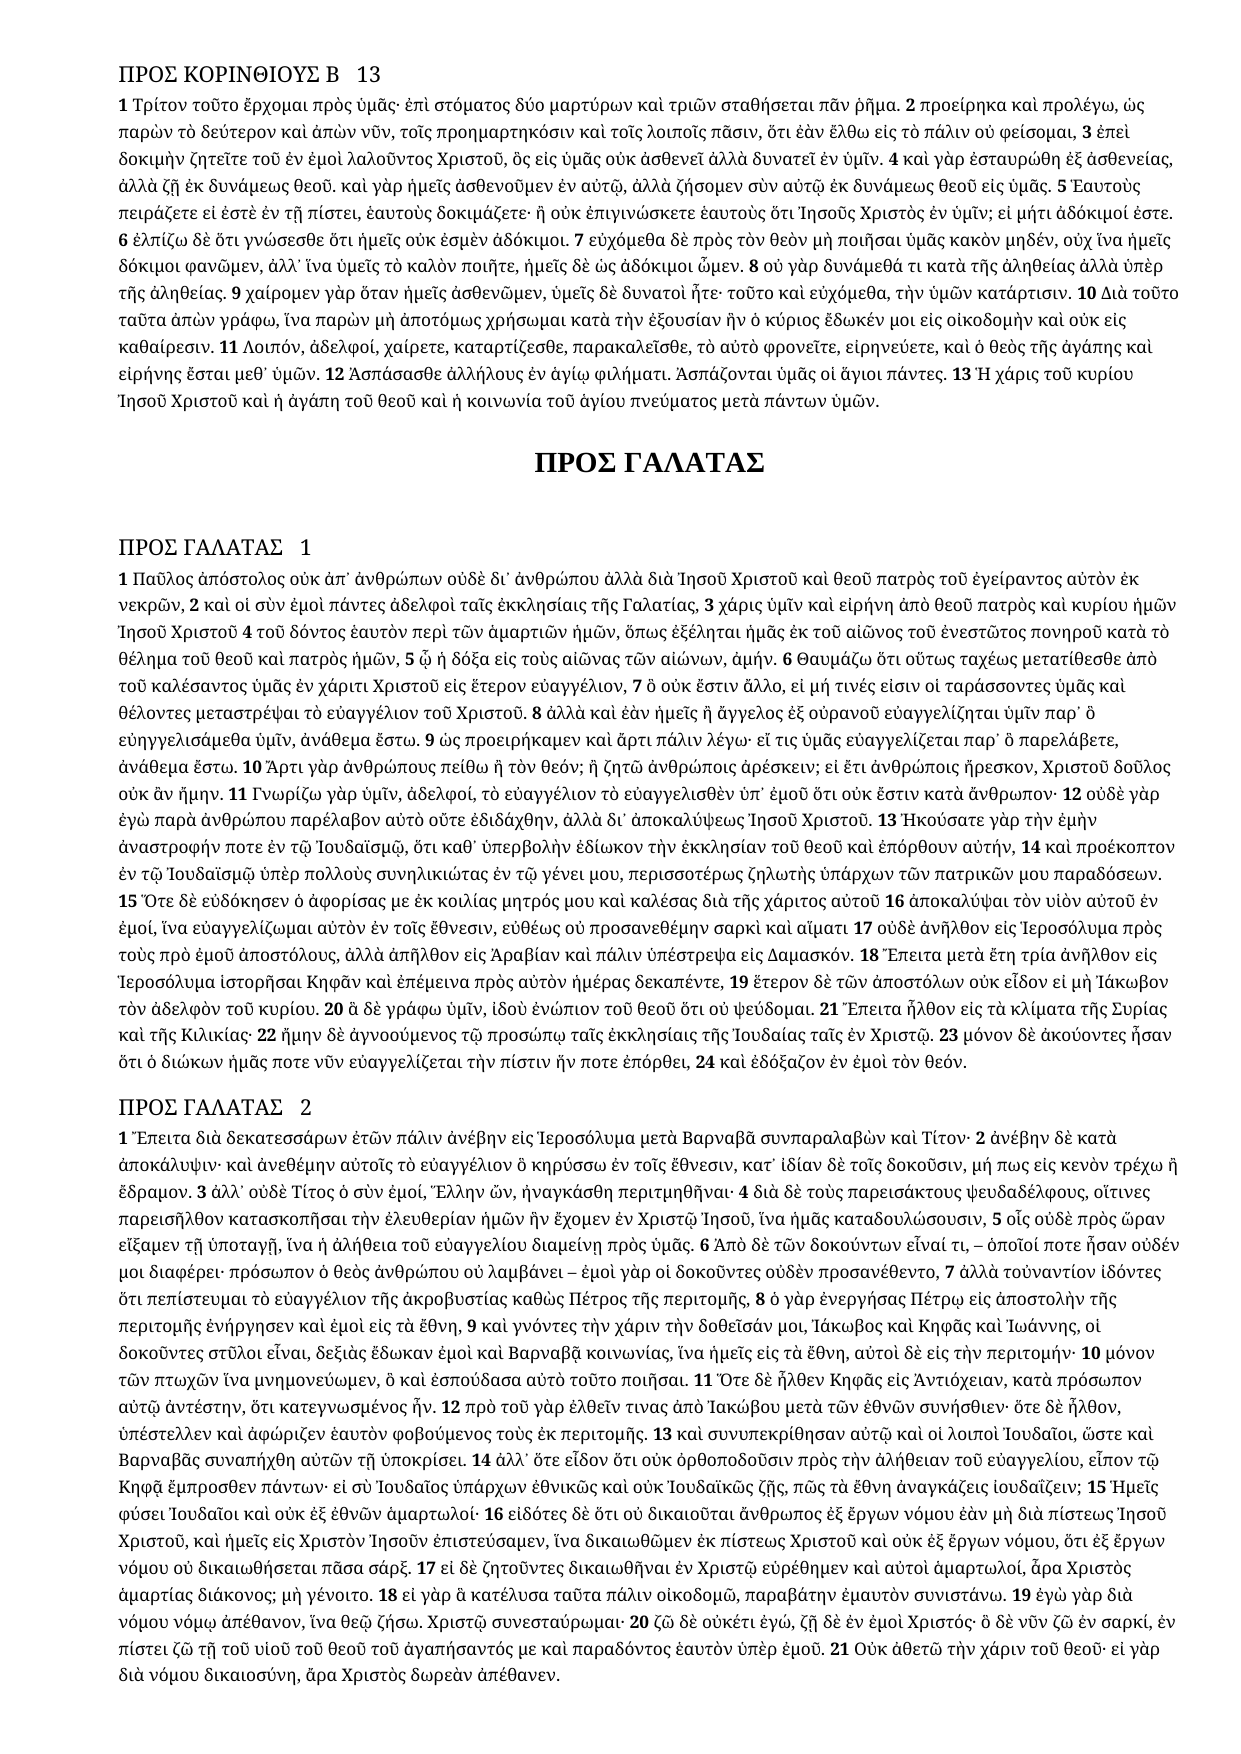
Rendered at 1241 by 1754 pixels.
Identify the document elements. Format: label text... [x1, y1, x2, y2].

text 1 Τρίτον τοῦτο ἔρχομαι πρὸς ὑμᾶς· ἐπὶ στόματος δύο μαρτύρων καὶ τριῶν σταθήσεται πᾶν ῥῆμα. 2 προείρηκα καὶ προλέγω, ὡς παρὼν τὸ δεύτερον καὶ ἀπὼν νῦν, τοῖς προημαρτηκόσιν καὶ τοῖς λοιποῖς πᾶσιν, ὅτι ἐὰν ἔλθω εἰς τὸ πάλιν οὐ φείσομαι, 3 ἐπεὶ δοκιμὴν ζητεῖτε τοῦ ἐν ἐμοὶ λαλοῦντος Χριστοῦ, ὃς εἰς ὑμᾶς οὐκ ἀσθενεῖ ἀλλὰ δυνατεῖ ἐν ὑμῖν. 4 καὶ γὰρ ἐσταυρώθη ἐξ ἀσθενείας, ἀλλὰ ζῇ ἐκ δυνάμεως θεοῦ. καὶ γὰρ ἡμεῖς ἀσθενοῦμεν ἐν αὐτῷ, ἀλλὰ ζήσομεν σὺν αὐτῷ ἐκ δυνάμεως θεοῦ εἰς ὑμᾶς. 5 Ἑαυτοὺς πειράζετε εἰ ἐστὲ ἐν τῇ πίστει, ἑαυτοὺς δοκιμάζετε· ἢ οὐκ ἐπιγινώσκετε ἑαυτοὺς ὅτι Ἰησοῦς Χριστὸς ἐν ὑμῖν; εἰ μήτι ἀδόκιμοί ἐστε. 6 ἐλπίζω δὲ ὅτι γνώσεσθε ὅτι ἡμεῖς οὐκ ἐσμὲν ἀδόκιμοι. 7 εὐχόμεθα δὲ πρὸς τὸν θεὸν μὴ ποιῆσαι ὑμᾶς κακὸν μηδέν, οὐχ ἵνα ἡμεῖς δόκιμοι φανῶμεν, ἀλλ᾽ ἵνα ὑμεῖς τὸ καλὸν ποιῆτε, ἡμεῖς δὲ ὡς ἀδόκιμοι ὦμεν. 8 οὐ γὰρ δυνάμεθά τι κατὰ τῆς ἀληθείας ἀλλὰ ὑπὲρ τῆς ἀληθείας. 9 χαίρομεν γὰρ ὅταν ἡμεῖς ἀσθενῶμεν, ὑμεῖς δὲ δυνατοὶ ἦτε· τοῦτο καὶ εὐχόμεθα, τὴν ὑμῶν κατάρτισιν. 10 Διὰ τοῦτο ταῦτα ἀπὼν γράφω, ἵνα παρὼν μὴ ἀποτόμως χρήσωμαι κατὰ τὴν ἐξουσίαν ἣν ὁ κύριος ἔδωκέν μοι εἰς οἰκοδομὴν καὶ οὐκ εἰς καθαίρεσιν. 11 Λοιπόν, ἀδελφοί, χαίρετε, καταρτίζεσθε, παρακαλεῖσθε, τὸ αὐτὸ φρονεῖτε, εἰρηνεύετε, καὶ ὁ θεὸς τῆς ἀγάπης καὶ εἰρήνης ἔσται μεθ᾽ ὑμῶν. 12 Ἀσπάσασθε ἀλλήλους ἐν ἁγίῳ φιλήματι. Ἀσπάζονται ὑμᾶς οἱ ἅγιοι πάντες. 13 Ἡ χάρις τοῦ κυρίου Ἰησοῦ Χριστοῦ καὶ ἡ ἀγάπη τοῦ θεοῦ καὶ ἡ κοινωνία τοῦ ἁγίου πνεύματος μετὰ πάντων ὑμῶν. [118, 93, 1181, 412]
text ΠΡΟΣ ΓΑΛΑΤΑΣ 2 [118, 1092, 1181, 1122]
text ΠΡΟΣ ΓΑΛΑΤΑΣ 1 [118, 532, 1181, 562]
text ΠΡΟΣ ΚΟΡΙΝΘΙΟΥΣ Β 13 [118, 59, 1181, 89]
text 1 Παῦλος ἀπόστολος οὐκ ἀπ᾽ ἀνθρώπων οὐδὲ δι᾽ ἀνθρώπου ἀλλὰ διὰ Ἰησοῦ Χριστοῦ καὶ θεοῦ πατρὸς τοῦ ἐγείραντος αὐτὸν ἐκ νεκρῶν, 2 καὶ οἱ σὺν ἐμοὶ πάντες ἀδελφοὶ ταῖς ἐκκλησίαις τῆς Γαλατίας, 3 χάρις ὑμῖν καὶ εἰρήνη ἀπὸ θεοῦ πατρὸς καὶ κυρίου ἡμῶν Ἰησοῦ Χριστοῦ 4 τοῦ δόντος ἑαυτὸν περὶ τῶν ἁμαρτιῶν ἡμῶν, ὅπως ἐξέληται ἡμᾶς ἐκ τοῦ αἰῶνος τοῦ ἐνεστῶτος πονηροῦ κατὰ τὸ θέλημα τοῦ θεοῦ καὶ πατρὸς ἡμῶν, 5 ᾧ ἡ δόξα εἰς τοὺς αἰῶνας τῶν αἰώνων, ἀμήν. 6 Θαυμάζω ὅτι οὕτως ταχέως μετατίθεσθε ἀπὸ τοῦ καλέσαντος ὑμᾶς ἐν χάριτι Χριστοῦ εἰς ἕτερον εὐαγγέλιον, 7 ὃ οὐκ ἔστιν ἄλλο, εἰ μή τινές εἰσιν οἱ ταράσσοντες ὑμᾶς καὶ θέλοντες μεταστρέψαι τὸ εὐαγγέλιον τοῦ Χριστοῦ. 8 ἀλλὰ καὶ ἐὰν ἡμεῖς ἢ ἄγγελος ἐξ οὐρανοῦ εὐαγγελίζηται ὑμῖν παρ᾽ ὃ εὐηγγελισάμεθα ὑμῖν, ἀνάθεμα ἔστω. 9 ὡς προειρήκαμεν καὶ ἄρτι πάλιν λέγω· εἴ τις ὑμᾶς εὐαγγελίζεται παρ᾽ ὃ παρελάβετε, ἀνάθεμα ἔστω. 10 Ἄρτι γὰρ ἀνθρώπους πείθω ἢ τὸν θεόν; ἢ ζητῶ ἀνθρώποις ἀρέσκειν; εἰ ἔτι ἀνθρώποις ἤρεσκον, Χριστοῦ δοῦλος οὐκ ἂν ἤμην. 11 Γνωρίζω γὰρ ὑμῖν, ἀδελφοί, τὸ εὐαγγέλιον τὸ εὐαγγελισθὲν ὑπ᾽ ἐμοῦ ὅτι οὐκ ἔστιν κατὰ ἄνθρωπον· 12 οὐδὲ γὰρ ἐγὼ παρὰ ἀνθρώπου παρέλαβον αὐτὸ οὔτε ἐδιδάχθην, ἀλλὰ δι᾽ ἀποκαλύψεως Ἰησοῦ Χριστοῦ. 13 Ἠκούσατε γὰρ τὴν ἐμὴν ἀναστροφήν ποτε ἐν τῷ Ἰουδαϊσμῷ, ὅτι καθ᾽ ὑπερβολὴν ἐδίωκον τὴν ἐκκλησίαν τοῦ θεοῦ καὶ ἐπόρθουν αὐτήν, 14 καὶ προέκοπτον ἐν τῷ Ἰουδαϊσμῷ ὑπὲρ πολλοὺς συνηλικιώτας ἐν τῷ γένει μου, περισσοτέρως ζηλωτὴς ὑπάρχων τῶν πατρικῶν μου παραδόσεων. 15 Ὅτε δὲ εὐδόκησεν ὁ ἀφορίσας με ἐκ κοιλίας μητρός μου καὶ καλέσας διὰ τῆς χάριτος αὐτοῦ 16 ἀποκαλύψαι τὸν υἱὸν αὐτοῦ ἐν ἐμοί, ἵνα εὐαγγελίζωμαι αὐτὸν ἐν τοῖς ἔθνεσιν, εὐθέως οὐ προσανεθέμην σαρκὶ καὶ αἵματι 17 οὐδὲ ἀνῆλθον εἰς Ἱεροσόλυμα πρὸς τοὺς πρὸ ἐμοῦ ἀποστόλους, ἀλλὰ ἀπῆλθον εἰς Ἀραβίαν καὶ πάλιν ὑπέστρεψα εἰς Δαμασκόν. 18 Ἔπειτα μετὰ ἔτη τρία ἀνῆλθον εἰς Ἱεροσόλυμα ἱστορῆσαι Κηφᾶν καὶ ἐπέμεινα πρὸς αὐτὸν ἡμέρας δεκαπέντε, 19 ἕτερον δὲ τῶν ἀποστόλων οὐκ εἶδον εἰ μὴ Ἰάκωβον τὸν ἀδελφὸν τοῦ κυρίου. 20 ἃ δὲ γράφω ὑμῖν, ἰδοὺ ἐνώπιον τοῦ θεοῦ ὅτι οὐ ψεύδομαι. 21 Ἔπειτα ἦλθον εἰς τὰ κλίματα τῆς Συρίας καὶ τῆς Κιλικίας· 22 ἤμην δὲ ἀγνοούμενος τῷ προσώπῳ ταῖς ἐκκλησίαις τῆς Ἰουδαίας ταῖς ἐν Χριστῷ. 23 μόνον δὲ ἀκούοντες ἦσαν ὅτι ὁ διώκων ἡμᾶς ποτε νῦν εὐαγγελίζεται τὴν πίστιν ἥν ποτε ἐπόρθει, 24 καὶ ἐδόξαζον ἐν ἐμοὶ τὸν θεόν. [118, 567, 1181, 1074]
text 1 Ἔπειτα διὰ δεκατεσσάρων ἐτῶν πάλιν ἀνέβην εἰς Ἱεροσόλυμα μετὰ Βαρναβᾶ συνπαραλαβὼν καὶ Τίτον· 2 ἀνέβην δὲ κατὰ ἀποκάλυψιν· καὶ ἀνεθέμην αὐτοῖς τὸ εὐαγγέλιον ὃ κηρύσσω ἐν τοῖς ἔθνεσιν, κατ᾽ ἰδίαν δὲ τοῖς δοκοῦσιν, μή πως εἰς κενὸν τρέχω ἢ ἔδραμον. 3 ἀλλ᾽ οὐδὲ Τίτος ὁ σὺν ἐμοί, Ἕλλην ὤν, ἠναγκάσθη περιτμηθῆναι· 4 διὰ δὲ τοὺς παρεισάκτους ψευδαδέλφους, οἵτινες παρεισῆλθον κατασκοπῆσαι τὴν ἐλευθερίαν ἡμῶν ἣν ἔχομεν ἐν Χριστῷ Ἰησοῦ, ἵνα ἡμᾶς καταδουλώσουσιν, 5 οἷς οὐδὲ πρὸς ὥραν εἴξαμεν τῇ ὑποταγῇ, ἵνα ἡ ἀλήθεια τοῦ εὐαγγελίου διαμείνῃ πρὸς ὑμᾶς. 6 Ἀπὸ δὲ τῶν δοκούντων εἶναί τι, – ὁποῖοί ποτε ἦσαν οὐδέν μοι διαφέρει· πρόσωπον ὁ θεὸς ἀνθρώπου οὐ λαμβάνει – ἐμοὶ γὰρ οἱ δοκοῦντες οὐδὲν προσανέθεντο, 7 ἀλλὰ τοὐναντίον ἰδόντες ὅτι πεπίστευμαι τὸ εὐαγγέλιον τῆς ἀκροβυστίας καθὼς Πέτρος τῆς περιτομῆς, 8 ὁ γὰρ ἐνεργήσας Πέτρῳ εἰς ἀποστολὴν τῆς περιτομῆς ἐνήργησεν καὶ ἐμοὶ εἰς τὰ ἔθνη, 9 καὶ γνόντες τὴν χάριν τὴν δοθεῖσάν μοι, Ἰάκωβος καὶ Κηφᾶς καὶ Ἰωάννης, οἱ δοκοῦντες στῦλοι εἶναι, δεξιὰς ἔδωκαν ἐμοὶ καὶ Βαρναβᾷ κοινωνίας, ἵνα ἡμεῖς εἰς τὰ ἔθνη, αὐτοὶ δὲ εἰς τὴν περιτομήν· 10 μόνον τῶν πτωχῶν ἵνα μνημονεύωμεν, ὃ καὶ ἐσπούδασα αὐτὸ τοῦτο ποιῆσαι. 11 Ὅτε δὲ ἦλθεν Κηφᾶς εἰς Ἀντιόχειαν, κατὰ πρόσωπον αὐτῷ ἀντέστην, ὅτι κατεγνωσμένος ἦν. 12 πρὸ τοῦ γὰρ ἐλθεῖν τινας ἀπὸ Ἰακώβου μετὰ τῶν ἐθνῶν συνήσθιεν· ὅτε δὲ ἦλθον, ὑπέστελλεν καὶ ἀφώριζεν ἑαυτὸν φοβούμενος τοὺς ἐκ περιτομῆς. 13 καὶ συνυπεκρίθησαν αὐτῷ καὶ οἱ λοιποὶ Ἰουδαῖοι, ὥστε καὶ Βαρναβᾶς συναπήχθη αὐτῶν τῇ ὑποκρίσει. 14 ἀλλ᾽ ὅτε εἶδον ὅτι οὐκ ὀρθοποδοῦσιν πρὸς τὴν ἀλήθειαν τοῦ εὐαγγελίου, εἶπον τῷ Κηφᾷ ἔμπροσθεν πάντων· εἰ σὺ Ἰουδαῖος ὑπάρχων ἐθνικῶς καὶ οὐκ Ἰουδαϊκῶς ζῇς, πῶς τὰ ἔθνη ἀναγκάζεις ἰουδαΐζειν; 15 Ἡμεῖς φύσει Ἰουδαῖοι καὶ οὐκ ἐξ ἐθνῶν ἁμαρτωλοί· 16 εἰδότες δὲ ὅτι οὐ δικαιοῦται ἄνθρωπος ἐξ ἔργων νόμου ἐὰν μὴ διὰ πίστεως Ἰησοῦ Χριστοῦ, καὶ ἡμεῖς εἰς Χριστὸν Ἰησοῦν ἐπιστεύσαμεν, ἵνα δικαιωθῶμεν ἐκ πίστεως Χριστοῦ καὶ οὐκ ἐξ ἔργων νόμου, ὅτι ἐξ ἔργων νόμου οὐ δικαιωθήσεται πᾶσα σάρξ. 17 εἰ δὲ ζητοῦντες δικαιωθῆναι ἐν Χριστῷ εὑρέθημεν καὶ αὐτοὶ ἁμαρτωλοί, ἆρα Χριστὸς ἁμαρτίας διάκονος; μὴ γένοιτο. 18 εἰ γὰρ ἃ κατέλυσα ταῦτα πάλιν οἰκοδομῶ, παραβάτην ἐμαυτὸν συνιστάνω. 19 ἐγὼ γὰρ διὰ νόμου νόμῳ ἀπέθανον, ἵνα θεῷ ζήσω. Χριστῷ συνεσταύρωμαι· 20 ζῶ δὲ οὐκέτι ἐγώ, ζῇ δὲ ἐν ἐμοὶ Χριστός· ὃ δὲ νῦν ζῶ ἐν σαρκί, ἐν πίστει ζῶ τῇ τοῦ υἱοῦ τοῦ θεοῦ τοῦ ἀγαπήσαντός με καὶ παραδόντος ἑαυτὸν ὑπὲρ ἐμοῦ. 21 Οὐκ ἀθετῶ τὴν χάριν τοῦ θεοῦ· εἰ γὰρ διὰ νόμου δικαιοσύνη, ἄρα Χριστὸς δωρεὰν ἀπέθανεν. [118, 1126, 1181, 1687]
subtitle ΠΡΟΣ ΓΑΛΑΤΑΣ [118, 445, 1181, 478]
